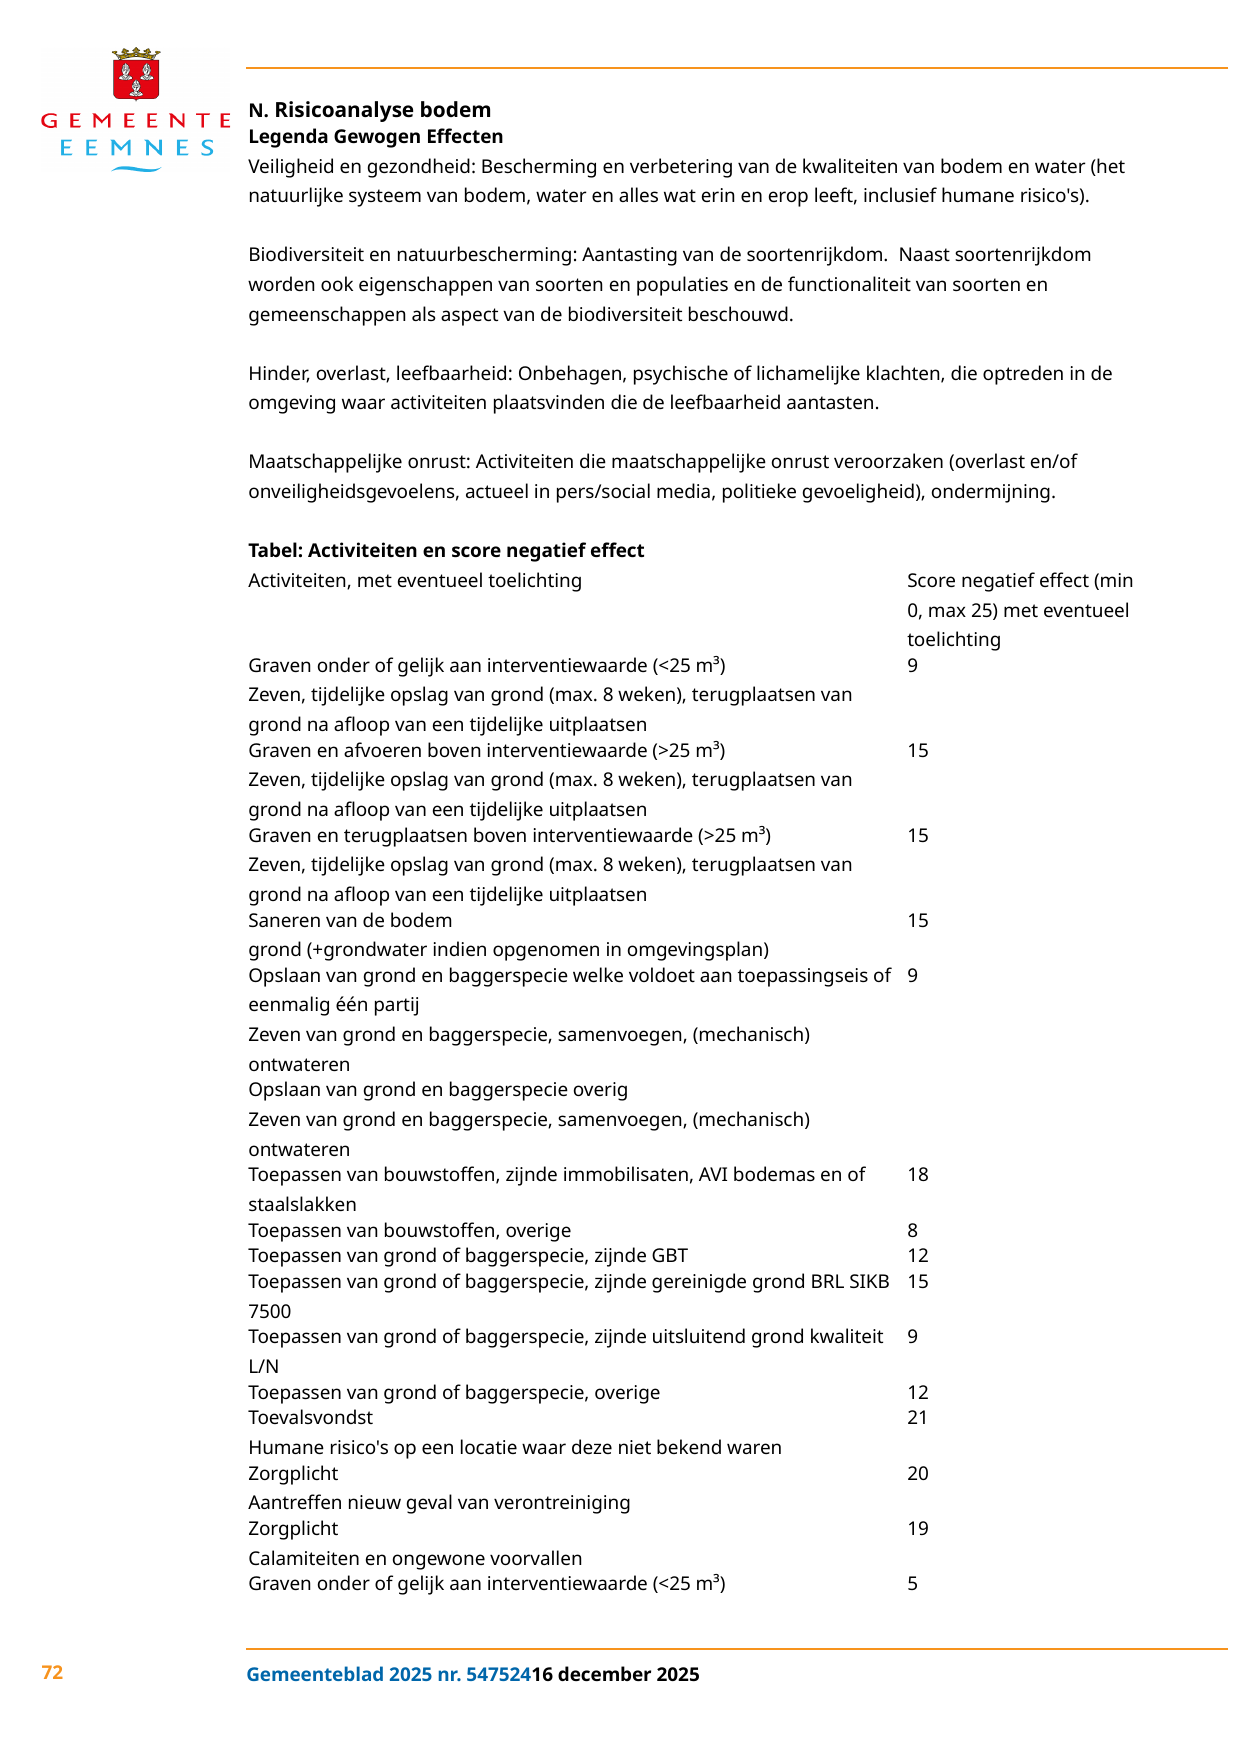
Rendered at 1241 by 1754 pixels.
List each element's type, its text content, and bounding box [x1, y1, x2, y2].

table_cell 20 [907, 1460, 1152, 1515]
table_cell Toepassen van grond of baggerspecie, zijnde uitsluitend grond kwaliteit L/N [248, 1324, 907, 1379]
table_cell Toepassen van bouwstoffen, overige [248, 1217, 907, 1242]
table_cell 15 [907, 822, 1152, 907]
table_cell Toepassen van grond of baggerspecie, zijnde GBT [248, 1243, 907, 1268]
table_cell Graven en afvoeren boven interventiewaarde (>25 m³) Zeven, tijdelijke opslag van grond (max. 8 weken), terugplaatsen van grond na afloop van een tijdelijke uitplaatsen [248, 737, 907, 822]
table_cell Zorgplicht Aantreffen nieuw geval van verontreiniging [248, 1460, 907, 1515]
table_cell Toevalsvondst Humane risico's op een locatie waar deze niet bekend waren [248, 1405, 907, 1460]
text Maatschappelijke onrust: Activiteiten die maatschappelijke onrust veroorzaken (overlast en/of onveiligheidsgevoelens, actueel in pers/social media, politieke gevoeligheid), ondermijning. [248, 449, 1152, 504]
table_cell 15 [907, 737, 1152, 822]
text N. Risicoanalyse bodem [248, 95, 1152, 123]
table_cell Toepassen van grond of baggerspecie, overige [248, 1379, 907, 1404]
table_header Score negatief effect (min 0, max 25) met eventueel toelichting [907, 567, 1152, 652]
table_cell 15 [907, 907, 1152, 962]
table_cell Opslaan van grond en baggerspecie welke voldoet aan toepassingseis of eenmalig één partij Zeven van grond en baggerspecie, samenvoegen, (mechanisch) ontwateren [248, 962, 907, 1077]
text Biodiversiteit en natuurbescherming: Aantasting van de soortenrijkdom. Naast soortenrijkdom worden ook eigenschappen van soorten en populaties en de functionaliteit van soorten en gemeenschappen als aspect van de biodiversiteit beschouwd. [248, 242, 1152, 327]
table_cell 12 [907, 1243, 1152, 1268]
text Veiligheid en gezondheid: Bescherming en verbetering van de kwaliteiten van bodem en water (het natuurlijke systeem van bodem, water en alles wat erin en erop leeft, inclusief humane risico's). [248, 153, 1152, 208]
text Hinder, overlast, leefbaarheid: Onbehagen, psychische of lichamelijke klachten, die optreden in de omgeving waar activiteiten plaatsvinden die de leefbaarheid aantasten. [248, 360, 1152, 415]
table_cell Toepassen van grond of baggerspecie, zijnde gereinigde grond BRL SIKB 7500 [248, 1268, 907, 1323]
table_cell Zorgplicht Calamiteiten en ongewone voorvallen [248, 1515, 907, 1571]
table_cell Opslaan van grond en baggerspecie overig Zeven van grond en baggerspecie, samenvoegen, (mechanisch) ontwateren [248, 1077, 907, 1161]
table_cell 12 [907, 1379, 1152, 1404]
table_cell Graven onder of gelijk aan interventiewaarde (<25 m³) Zeven, tijdelijke opslag van grond (max. 8 weken), terugplaatsen van grond na afloop van een tijdelijke uitplaatsen [248, 652, 907, 737]
table_cell 18 [907, 1161, 1152, 1217]
table_cell 9 [907, 652, 1152, 737]
table_cell 19 [907, 1515, 1152, 1571]
table_cell 5 [907, 1571, 1152, 1596]
table_cell Saneren van de bodem grond (+grondwater indien opgenomen in omgevingsplan) [248, 907, 907, 962]
text Legenda Gewogen Effecten [248, 123, 1152, 149]
table_cell [907, 1077, 1152, 1161]
text Tabel: Activiteiten en score negatief effect [248, 537, 1152, 563]
table_cell 15 [907, 1268, 1152, 1323]
table_cell 9 [907, 1324, 1152, 1379]
table_cell Graven onder of gelijk aan interventiewaarde (<25 m³) [248, 1571, 907, 1596]
table_header Activiteiten, met eventueel toelichting [248, 567, 907, 652]
table_cell 8 [907, 1217, 1152, 1242]
picture [41, 47, 231, 172]
table_cell 9 [907, 962, 1152, 1077]
table_cell Graven en terugplaatsen boven interventiewaarde (>25 m³) Zeven, tijdelijke opslag van grond (max. 8 weken), terugplaatsen van grond na afloop van een tijdelijke uitplaatsen [248, 822, 907, 907]
table_cell Toepassen van bouwstoffen, zijnde immobilisaten, AVI bodemas en of staalslakken [248, 1161, 907, 1217]
table_cell 21 [907, 1405, 1152, 1460]
